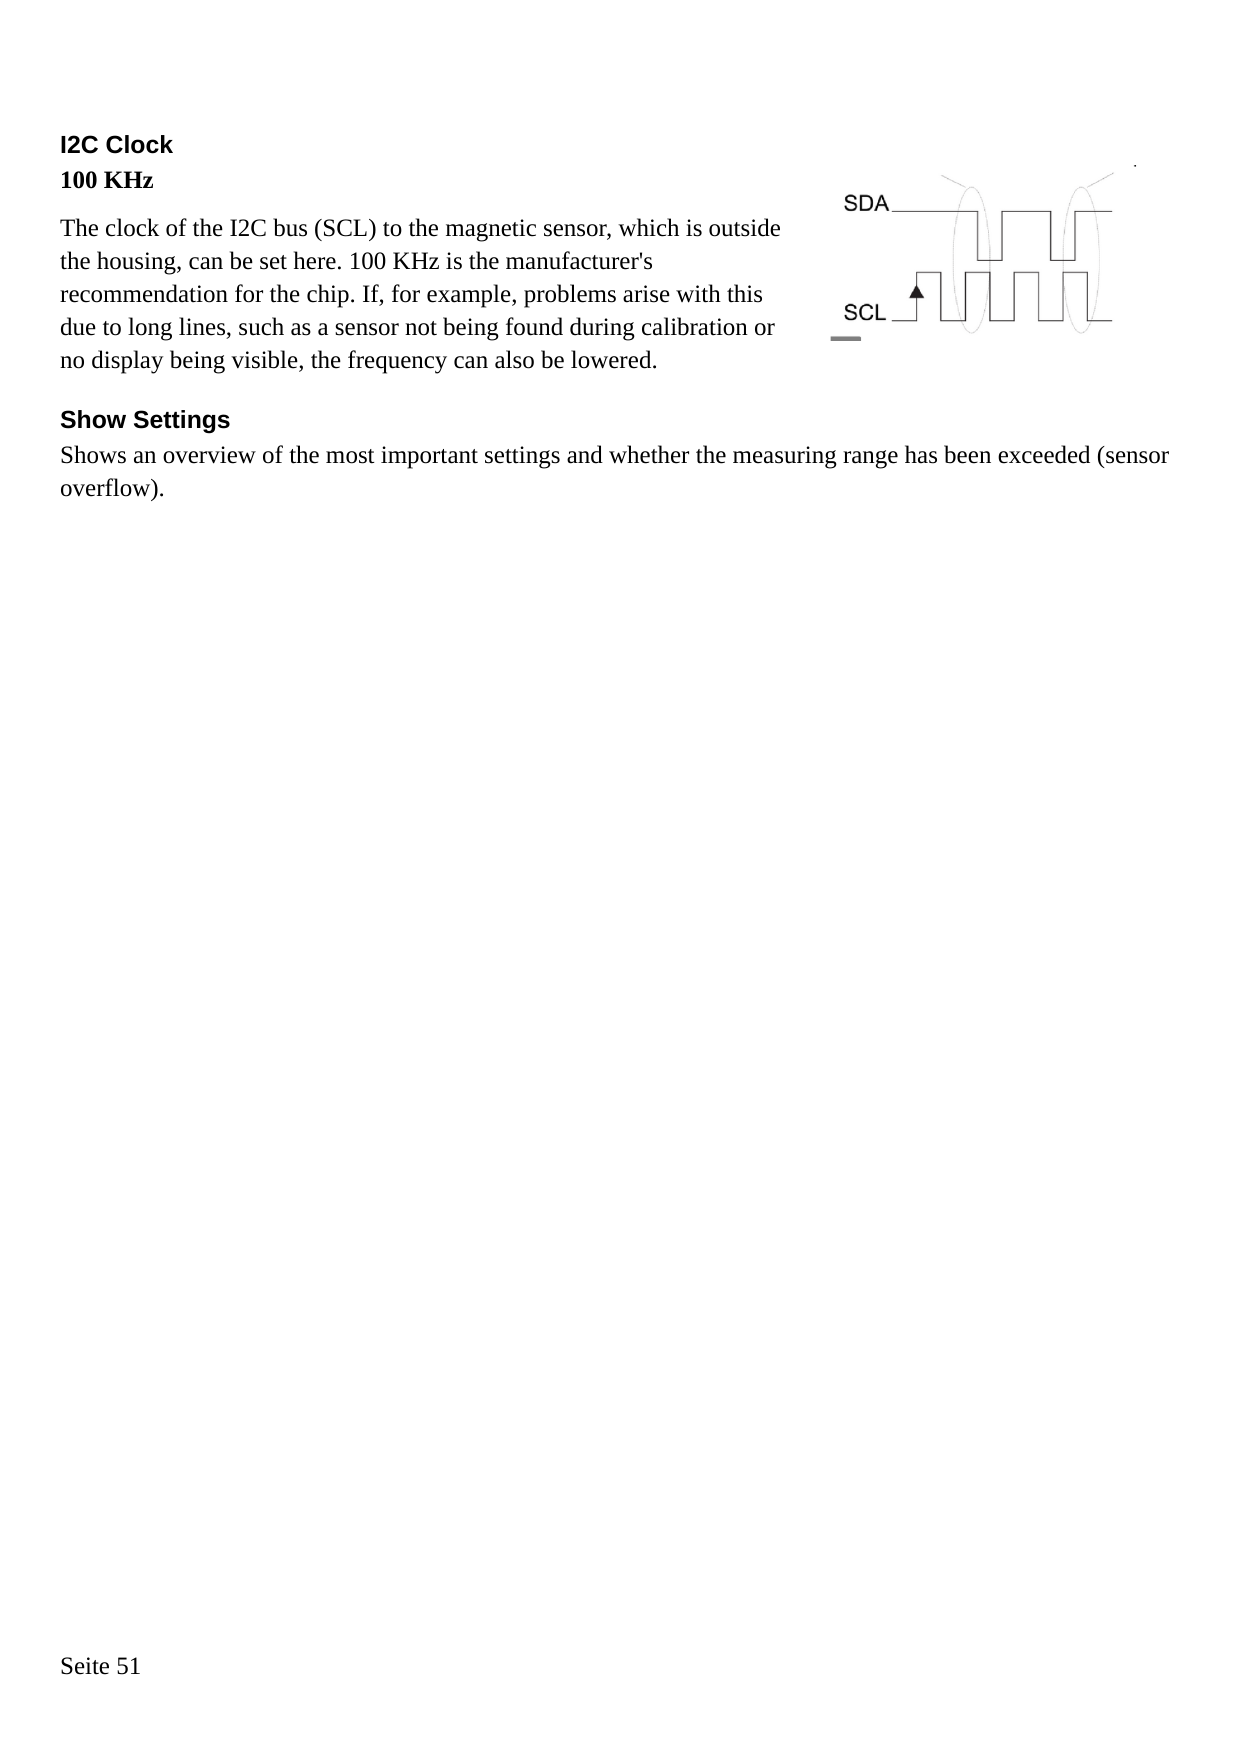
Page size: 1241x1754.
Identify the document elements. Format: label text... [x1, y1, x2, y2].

picture [830, 165, 1160, 341]
subtitle Show Settings [60, 405, 1207, 434]
text 100 KHz [60, 165, 830, 194]
text [1160, 165, 1207, 194]
text The clock of the I2C bus (SCL) to the magnetic sensor, which is outside the housing, can be set here. 100 KHz is the manufacturer's recommendation for the chip. If, for example, problems arise with this due to long lines, such as a sensor not being found during calibration or no display being visible, the frequency can also be lowered. [60, 213, 1207, 374]
text Shows an overview of the most important settings and whether the measuring range has been exceeded (sensor overflow). [60, 440, 1207, 502]
subtitle I2C Clock [60, 131, 1207, 159]
